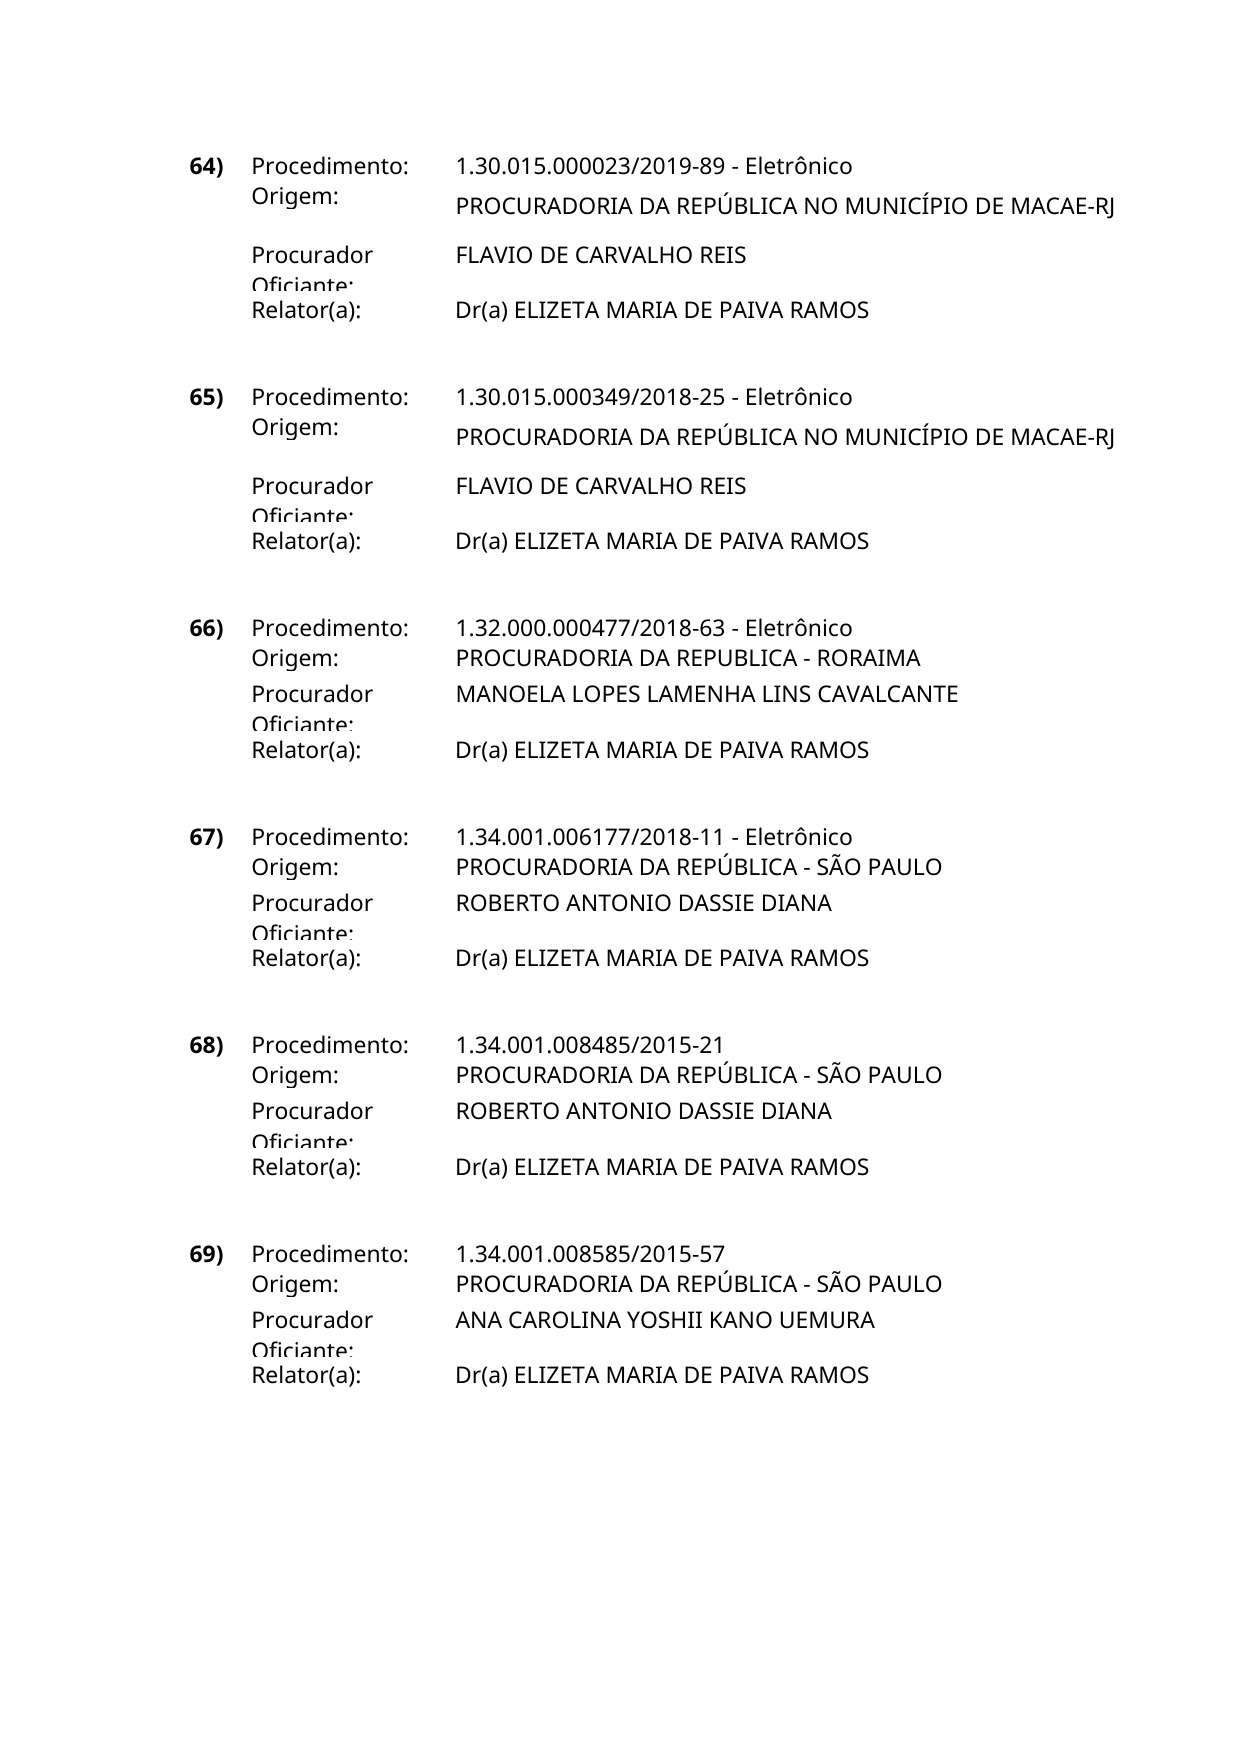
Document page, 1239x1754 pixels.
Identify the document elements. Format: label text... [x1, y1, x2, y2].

table_cell [189, 972, 251, 1029]
table_cell [189, 734, 251, 764]
table_cell [189, 239, 251, 289]
table_header [0, 0, 189, 150]
table_cell [189, 879, 251, 887]
table_cell [0, 1359, 189, 1389]
table_cell FLAVIO DE CARVALHO REIS [455, 470, 1124, 521]
table_cell [189, 470, 251, 521]
table_cell [1125, 209, 1239, 231]
table_cell [0, 209, 189, 231]
table_cell PROCURADORIA DA REPÚBLICA NO MUNICÍPIO DE MACAE-RJ [455, 411, 1124, 462]
table_cell [0, 1304, 189, 1355]
table_cell [1125, 887, 1239, 938]
table_cell [1125, 239, 1239, 289]
table_cell [1125, 1296, 1239, 1304]
table_cell [0, 440, 189, 462]
table_cell [189, 1088, 251, 1095]
table_cell [189, 209, 251, 231]
table_cell [1125, 734, 1239, 764]
table_cell Procurador Oficiante: [251, 1095, 455, 1148]
table_header [455, 0, 1124, 150]
table_cell [1125, 1238, 1239, 1266]
table_cell Procedimento: [251, 381, 455, 409]
table_cell 64) [189, 150, 251, 178]
table_cell PROCURADORIA DA REPUBLICA - RORAIMA [455, 642, 1124, 671]
table_cell [1125, 525, 1239, 555]
table_cell [0, 764, 189, 821]
table_cell 1.34.001.008485/2015-21 [455, 1029, 1124, 1058]
table_cell [189, 1059, 251, 1088]
table_cell [1125, 180, 1239, 208]
table_cell 66) [189, 612, 251, 641]
table_cell Procedimento: [251, 1238, 455, 1266]
table_cell [1125, 1095, 1239, 1146]
table_cell [251, 555, 455, 612]
table_cell Procurador Oficiante: [251, 470, 455, 522]
table_cell [251, 324, 455, 381]
table_header [251, 0, 455, 150]
table_cell [1125, 879, 1239, 887]
table_cell [1125, 1059, 1239, 1088]
table_cell [1125, 470, 1239, 521]
table_cell [455, 462, 1124, 469]
table_cell [1125, 1029, 1239, 1058]
table_cell [1125, 411, 1239, 439]
table_cell [0, 879, 189, 887]
table_cell [0, 324, 189, 381]
table_cell [251, 1296, 455, 1304]
table_cell [455, 1088, 1124, 1095]
table_cell [0, 150, 189, 178]
table_cell [0, 851, 189, 879]
table_cell [189, 555, 251, 612]
table_cell [1125, 671, 1239, 678]
table_cell [1125, 1304, 1239, 1355]
table_cell [1125, 294, 1239, 324]
table_cell [1125, 555, 1239, 612]
table_cell [455, 671, 1124, 678]
table_cell 67) [189, 821, 251, 849]
table_cell Procedimento: [251, 612, 455, 641]
table_cell PROCURADORIA DA REPÚBLICA - SÃO PAULO [455, 851, 1124, 879]
table_cell [1125, 1359, 1239, 1389]
table_cell [0, 671, 189, 678]
table_cell [0, 525, 189, 555]
table_cell PROCURADORIA DA REPÚBLICA - SÃO PAULO [455, 1268, 1124, 1296]
table_cell [0, 231, 189, 238]
table_cell [189, 671, 251, 678]
table_cell [0, 972, 189, 1029]
table_cell [189, 180, 251, 208]
table_header Dr(a) ELIZETA MARIA DE PAIVA RAMOS [455, 942, 1122, 971]
table_cell [251, 764, 455, 821]
table_cell [0, 470, 189, 521]
table_cell [0, 462, 189, 469]
table_cell Procurador Oficiante: [251, 1304, 455, 1356]
table_cell [189, 440, 251, 462]
table_cell [189, 324, 251, 381]
table_cell [189, 942, 251, 972]
table_cell [251, 209, 455, 231]
table_cell [189, 851, 251, 879]
table_cell [189, 887, 251, 938]
table_cell [0, 1059, 189, 1088]
table_cell [189, 1181, 251, 1238]
table_cell [1125, 381, 1239, 409]
table_header Dr(a) ELIZETA MARIA DE PAIVA RAMOS [455, 734, 1122, 762]
table_cell [0, 1238, 189, 1266]
table_header Relator(a): [251, 1151, 455, 1179]
table_header [189, 0, 251, 150]
table_cell [455, 972, 1124, 1029]
table_cell PROCURADORIA DA REPÚBLICA NO MUNICÍPIO DE MACAE-RJ [455, 180, 1124, 231]
table_cell [0, 612, 189, 641]
table_header Relator(a): [251, 734, 455, 762]
table_cell [455, 1181, 1124, 1238]
table_cell [189, 1095, 251, 1146]
table_cell [455, 879, 1124, 887]
table_cell [1125, 1151, 1239, 1181]
table_cell [1125, 851, 1239, 879]
table_header Dr(a) ELIZETA MARIA DE PAIVA RAMOS [455, 525, 1122, 554]
table_cell [1125, 612, 1239, 641]
table_cell [251, 231, 455, 238]
table_cell [1125, 1268, 1239, 1296]
table_cell ROBERTO ANTONIO DASSIE DIANA [455, 887, 1124, 938]
table_cell [0, 555, 189, 612]
table_cell [1125, 764, 1239, 821]
table_cell [1125, 231, 1239, 238]
table_header Dr(a) ELIZETA MARIA DE PAIVA RAMOS [455, 1359, 1122, 1388]
table_cell Origem: [251, 180, 455, 208]
table_cell [189, 764, 251, 821]
table_cell ANA CAROLINA YOSHII KANO UEMURA [455, 1304, 1124, 1355]
table_cell [455, 1296, 1124, 1304]
table_cell [189, 1296, 251, 1304]
table_cell Procurador Oficiante: [251, 887, 455, 939]
table_cell [1125, 942, 1239, 972]
table_cell [251, 1181, 455, 1238]
table_cell [1125, 1181, 1239, 1238]
table_cell MANOELA LOPES LAMENHA LINS CAVALCANTE [455, 678, 1124, 729]
table_cell [0, 294, 189, 324]
table_cell [0, 1151, 189, 1181]
table_cell [1125, 462, 1239, 469]
table_cell [251, 462, 455, 469]
table_cell 68) [189, 1029, 251, 1058]
table_cell 1.34.001.006177/2018-11 - Eletrônico [455, 821, 1124, 849]
table_cell [1125, 972, 1239, 1029]
table_cell [0, 1029, 189, 1058]
table_cell [1125, 821, 1239, 849]
table_header Relator(a): [251, 942, 455, 971]
table_cell [0, 1095, 189, 1146]
table_cell Origem: [251, 1268, 455, 1296]
table_cell [0, 1088, 189, 1095]
table_cell [189, 1359, 251, 1389]
table_header Dr(a) ELIZETA MARIA DE PAIVA RAMOS [455, 1151, 1122, 1179]
table_cell [455, 231, 1124, 238]
table_cell Procedimento: [251, 1029, 455, 1058]
table_cell [189, 231, 251, 238]
table_cell 1.30.015.000349/2018-25 - Eletrônico [455, 381, 1124, 409]
table_cell [0, 942, 189, 972]
table_cell [1125, 324, 1239, 381]
table_cell [0, 239, 189, 289]
table_cell FLAVIO DE CARVALHO REIS [455, 239, 1124, 289]
table_cell [189, 1304, 251, 1355]
table_cell [189, 294, 251, 324]
table_cell [0, 642, 189, 671]
table_cell ROBERTO ANTONIO DASSIE DIANA [455, 1095, 1124, 1146]
table_cell [0, 180, 189, 208]
table_cell [189, 525, 251, 555]
table_cell [0, 411, 189, 439]
table_cell [0, 1181, 189, 1238]
table_cell Origem: [251, 851, 455, 879]
table_cell PROCURADORIA DA REPÚBLICA - SÃO PAULO [455, 1059, 1124, 1088]
table_cell Origem: [251, 642, 455, 671]
table_cell [1125, 150, 1239, 178]
table_cell 1.34.001.008585/2015-57 [455, 1238, 1124, 1266]
table_cell [1125, 440, 1239, 462]
table_cell [0, 678, 189, 729]
table_cell Origem: [251, 1059, 455, 1088]
table_cell [189, 1268, 251, 1296]
table_cell Procurador Oficiante: [251, 678, 455, 731]
table_cell [189, 642, 251, 671]
table_header Relator(a): [251, 525, 455, 554]
table_cell 69) [189, 1238, 251, 1266]
table_header Relator(a): [251, 1359, 455, 1388]
table_cell [0, 734, 189, 764]
table_cell [1125, 1088, 1239, 1095]
table_cell [189, 1151, 251, 1181]
table_cell [0, 887, 189, 938]
table_cell [251, 440, 455, 462]
table_cell [251, 671, 455, 678]
table_cell Procedimento: [251, 150, 455, 178]
table_header [1125, 0, 1239, 150]
table_cell Procedimento: [251, 821, 455, 849]
table_cell 1.30.015.000023/2019-89 - Eletrônico [455, 150, 1124, 178]
table_cell [0, 1268, 189, 1296]
table_cell [189, 411, 251, 439]
table_cell [251, 879, 455, 887]
table_cell Origem: [251, 411, 455, 439]
table_cell [1125, 678, 1239, 729]
table_cell 1.32.000.000477/2018-63 - Eletrônico [455, 612, 1124, 641]
table_cell [1125, 642, 1239, 671]
table_cell [0, 1296, 189, 1304]
table_cell 65) [189, 381, 251, 409]
table_header Dr(a) ELIZETA MARIA DE PAIVA RAMOS [455, 294, 1122, 323]
table_cell [251, 1088, 455, 1095]
table_cell Procurador Oficiante: [251, 239, 455, 291]
table_cell [455, 764, 1124, 821]
table_cell [189, 462, 251, 469]
table_cell [0, 821, 189, 849]
table_cell [455, 324, 1124, 381]
table_cell [455, 555, 1124, 612]
table_header Relator(a): [251, 294, 455, 323]
table_cell [251, 972, 455, 1029]
table_cell [189, 678, 251, 729]
table_cell [0, 381, 189, 409]
